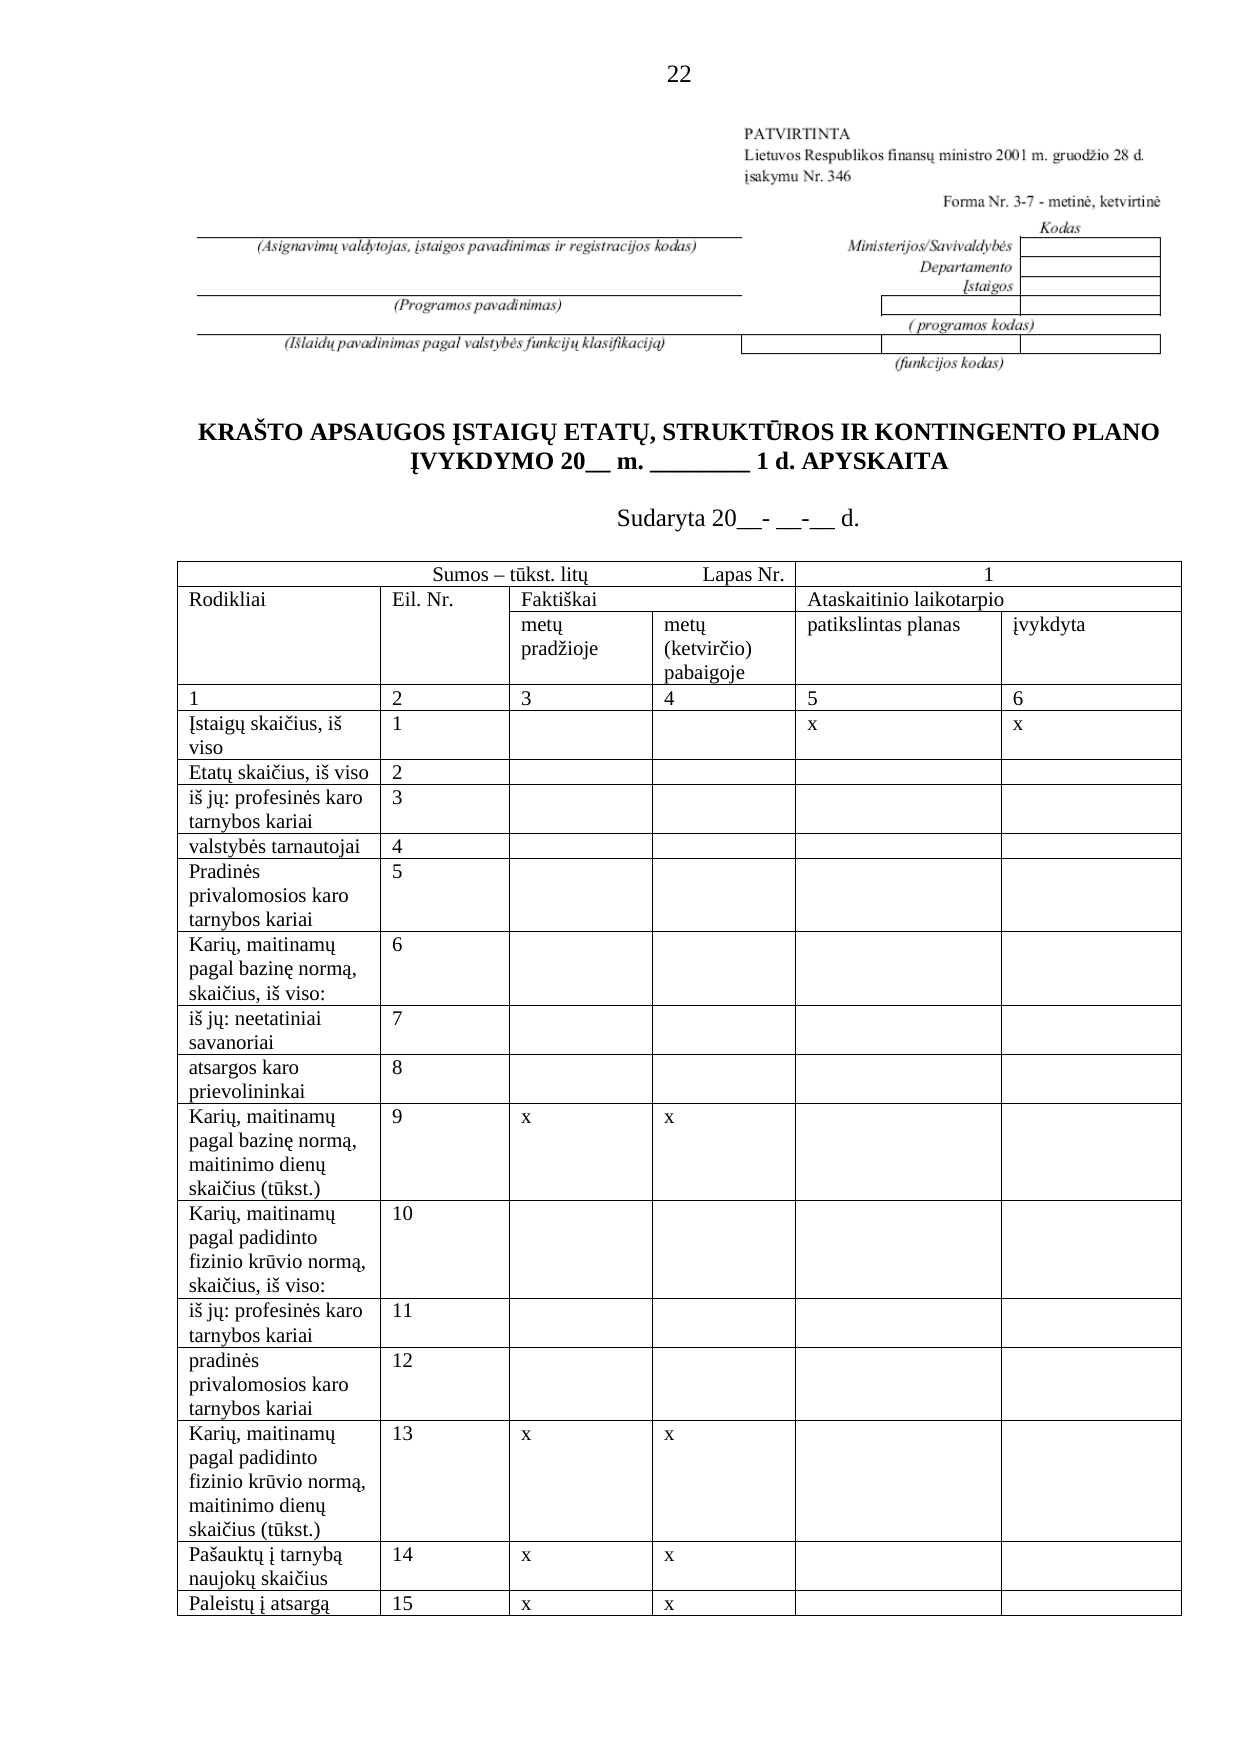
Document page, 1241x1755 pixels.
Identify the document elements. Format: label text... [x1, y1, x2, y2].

table_cell [510, 1201, 652, 1297]
table_cell Ataskaitinio laikotarpio [796, 587, 1181, 611]
table_cell [510, 834, 652, 858]
table_cell [796, 859, 1001, 931]
table_cell x [653, 1591, 795, 1615]
table_cell pradinės privalomosios karo tarnybos kariai [178, 1348, 380, 1420]
table_cell [653, 785, 795, 833]
table_cell 11 [381, 1299, 509, 1347]
table_cell [653, 1006, 795, 1054]
table_cell iš jų: profesinės karo tarnybos kariai [178, 1299, 380, 1347]
table_cell [653, 1299, 795, 1347]
table_cell iš jų: profesinės karo tarnybos kariai [178, 785, 380, 833]
table_cell atsargos karo prievolininkai [178, 1055, 380, 1103]
table_cell [796, 1542, 1001, 1590]
table_cell [510, 785, 652, 833]
table_cell [796, 785, 1001, 833]
table_cell [796, 1104, 1001, 1200]
table_cell 2 [381, 760, 509, 784]
table_cell [653, 859, 795, 931]
table_cell [1002, 1299, 1181, 1347]
table_cell [796, 1299, 1001, 1347]
table_cell [1002, 1591, 1181, 1615]
table_cell [653, 760, 795, 784]
table_cell x [510, 1591, 652, 1615]
text KRAŠTO APSAUGOS ĮSTAIGŲ ETATŲ, STRUKTŪROS IR KONTINGENTO PLANO ĮVYKDYMO 20__ m. ________ 1 d. APYSKAITA [177, 417, 1181, 475]
table_cell [796, 1591, 1001, 1615]
table_cell [510, 711, 652, 759]
table_cell 9 [381, 1104, 509, 1200]
table_cell [1002, 785, 1181, 833]
table_cell x [653, 1104, 795, 1200]
table_cell [510, 760, 652, 784]
table_cell Pradinės privalomosios karo tarnybos kariai [178, 859, 380, 931]
table_cell 8 [381, 1055, 509, 1103]
table_cell x [510, 1421, 652, 1541]
table_cell [510, 859, 652, 931]
table_cell [796, 1055, 1001, 1103]
table_cell Įstaigų skaičius, iš viso [178, 711, 380, 759]
table_cell [1002, 1104, 1181, 1200]
table_cell [1002, 1421, 1181, 1541]
table_cell [510, 1006, 652, 1054]
table_cell Faktiškai [510, 587, 795, 611]
table_cell x [653, 1421, 795, 1541]
table_cell įvykdyta [1002, 612, 1181, 684]
table_cell Karių, maitinamų pagal bazinę normą, maitinimo dienų skaičius (tūkst.) [178, 1104, 380, 1200]
table_cell x [653, 1542, 795, 1590]
table_cell [653, 932, 795, 1004]
table_cell [1002, 834, 1181, 858]
table_cell [653, 1201, 795, 1297]
table_cell Karių, maitinamų pagal padidinto fizinio krūvio normą, maitinimo dienų skaičius (tūkst.) [178, 1421, 380, 1541]
table_cell 2 [381, 685, 509, 709]
table_cell [653, 834, 795, 858]
table_cell [1002, 1201, 1181, 1297]
table_cell [510, 932, 652, 1004]
table_cell [796, 1201, 1001, 1297]
table_cell [653, 711, 795, 759]
table_cell Pašauktų į tarnybą naujokų skaičius [178, 1542, 380, 1590]
table_cell 4 [381, 834, 509, 858]
table_cell 15 [381, 1591, 509, 1615]
table_cell Karių, maitinamų pagal padidinto fizinio krūvio normą, skaičius, iš viso: [178, 1201, 380, 1297]
table_cell 1 [178, 685, 380, 709]
table_cell valstybės tarnautojai [178, 834, 380, 858]
table_cell iš jų: neetatiniai savanoriai [178, 1006, 380, 1054]
table_cell metų (ketvirčio) pabaigoje [653, 612, 795, 684]
text Sudaryta 20__- __-__ d. [177, 503, 1181, 532]
table_cell [796, 1006, 1001, 1054]
table_cell 10 [381, 1201, 509, 1297]
table_cell [1002, 932, 1181, 1004]
table_cell [1002, 859, 1181, 931]
table_cell Paleistų į atsargą [178, 1591, 380, 1615]
table_cell [796, 760, 1001, 784]
table_cell x [510, 1104, 652, 1200]
table_cell [510, 1055, 652, 1103]
table_cell 4 [653, 685, 795, 709]
table_cell patikslintas planas [796, 612, 1001, 684]
table_cell [1002, 1542, 1181, 1590]
table_cell 12 [381, 1348, 509, 1420]
table_cell [1002, 1348, 1181, 1420]
table_cell [1002, 1006, 1181, 1054]
table_cell [796, 834, 1001, 858]
table_cell x [796, 711, 1001, 759]
table_header Sumos – tūkst. litų Lapas Nr. [178, 562, 795, 586]
table_cell 1 [381, 711, 509, 759]
table_cell x [1002, 711, 1181, 759]
table_cell [1002, 760, 1181, 784]
table_cell Karių, maitinamų pagal bazinę normą, skaičius, iš viso: [178, 932, 380, 1004]
table_cell [653, 1055, 795, 1103]
table_cell [796, 1348, 1001, 1420]
table_cell [510, 1348, 652, 1420]
table_cell 5 [381, 859, 509, 931]
table_cell Rodikliai [178, 587, 380, 684]
table_cell [510, 1299, 652, 1347]
table_cell 6 [1002, 685, 1181, 709]
table_cell 7 [381, 1006, 509, 1054]
table_cell x [510, 1542, 652, 1590]
table_cell [1002, 1055, 1181, 1103]
table_cell [796, 1421, 1001, 1541]
table_cell [653, 1348, 795, 1420]
table_cell 6 [381, 932, 509, 1004]
table_header 1 [796, 562, 1181, 586]
table_cell 14 [381, 1542, 509, 1590]
table_cell metų pradžioje [510, 612, 652, 684]
table_cell 3 [510, 685, 652, 709]
table_cell 13 [381, 1421, 509, 1541]
table_cell Etatų skaičius, iš viso [178, 760, 380, 784]
table_cell Eil. Nr. [381, 587, 509, 684]
table_cell [796, 932, 1001, 1004]
table_cell 5 [796, 685, 1001, 709]
table_cell 3 [381, 785, 509, 833]
